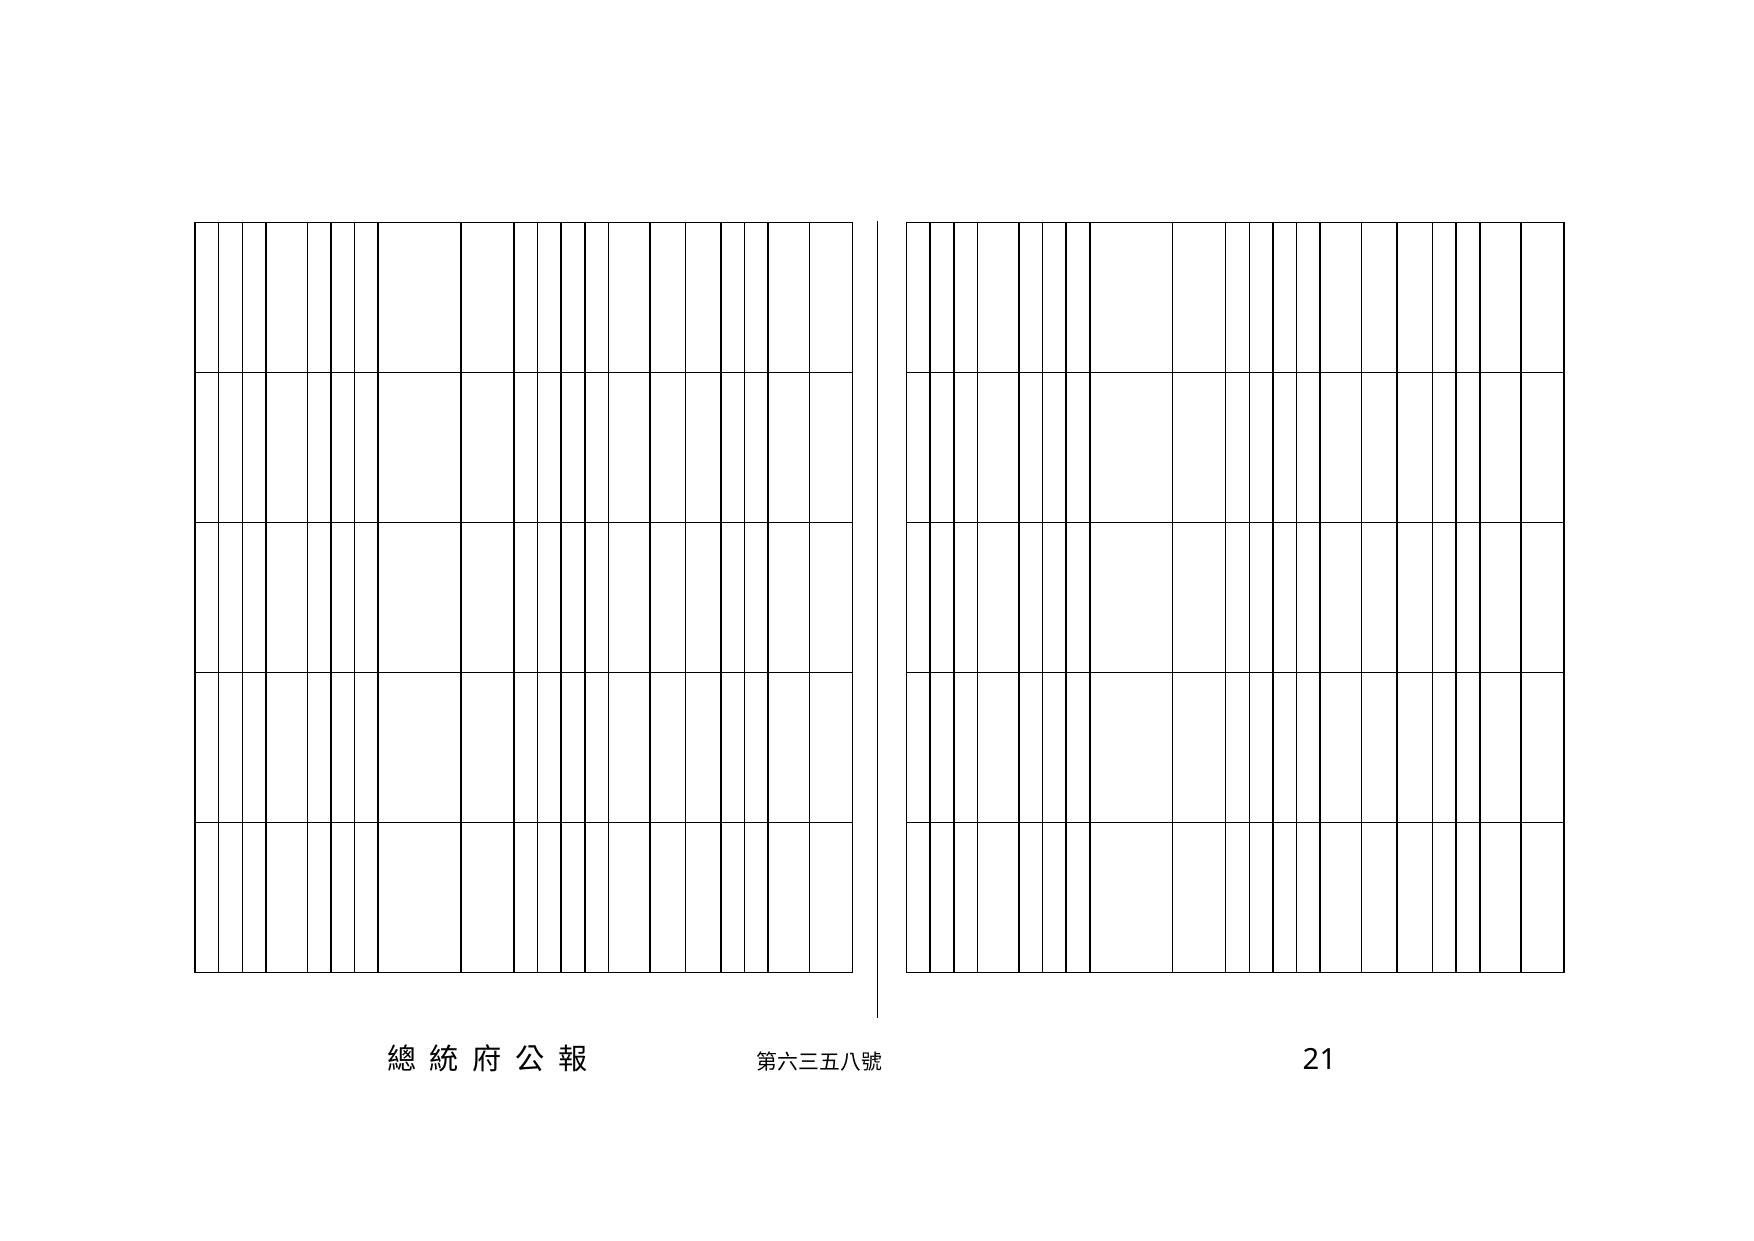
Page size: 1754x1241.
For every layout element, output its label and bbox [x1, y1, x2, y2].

table_cell [722, 223, 744, 372]
table_cell [722, 673, 744, 822]
table_cell [1457, 373, 1479, 522]
table_cell [1250, 373, 1272, 522]
table_cell [931, 523, 953, 672]
table_cell [1321, 373, 1361, 522]
table_cell [1522, 373, 1563, 522]
table_cell [462, 673, 513, 822]
table_cell [308, 373, 330, 522]
table_cell [538, 223, 560, 372]
table_cell [1297, 223, 1319, 372]
table_cell [267, 223, 307, 372]
table_cell [907, 523, 929, 672]
table_cell [1522, 223, 1563, 372]
table_cell [243, 673, 265, 822]
table_cell [219, 673, 242, 822]
table_cell [196, 373, 218, 522]
table_cell [955, 373, 977, 522]
table_cell [586, 823, 608, 972]
table_cell [907, 223, 929, 372]
table_cell [515, 673, 537, 822]
table_cell [1226, 823, 1249, 972]
table_cell [745, 523, 767, 672]
table_cell [1481, 673, 1520, 822]
table_cell [931, 823, 953, 972]
table_cell [745, 673, 767, 822]
table_cell [538, 823, 560, 972]
table_cell [267, 673, 307, 822]
table_cell [978, 223, 1018, 372]
table_cell [586, 373, 608, 522]
table_cell [219, 523, 242, 672]
table_cell [538, 673, 560, 822]
table_cell [562, 223, 584, 372]
table_cell [1020, 373, 1042, 522]
table_cell [219, 823, 242, 972]
table_cell [1297, 373, 1319, 522]
table_cell [1020, 823, 1042, 972]
table_cell [1043, 823, 1065, 972]
table_cell [243, 223, 265, 372]
table_cell [308, 223, 330, 372]
table_cell [196, 523, 218, 672]
table_cell [562, 823, 584, 972]
table_cell [1433, 223, 1455, 372]
table_cell [955, 523, 977, 672]
table_cell [1250, 223, 1272, 372]
table_cell [1274, 823, 1296, 972]
table_cell [1297, 823, 1319, 972]
table_cell [1398, 823, 1432, 972]
table_cell [243, 823, 265, 972]
table_cell [1321, 523, 1361, 672]
table_cell [745, 223, 767, 372]
table_cell [907, 373, 929, 522]
table_cell [1321, 823, 1361, 972]
table_cell [1091, 673, 1172, 822]
table_cell [1362, 673, 1396, 822]
table_cell [1297, 673, 1319, 822]
table_cell [1433, 523, 1455, 672]
table_cell [379, 373, 460, 522]
table_cell [1398, 373, 1432, 522]
table_cell [267, 823, 307, 972]
table_cell [686, 373, 720, 522]
table_cell [769, 823, 809, 972]
table_cell [609, 523, 649, 672]
table_cell [1522, 673, 1563, 822]
table_cell [686, 223, 720, 372]
table_cell [1173, 373, 1225, 522]
table_cell [196, 673, 218, 822]
table_cell [1067, 373, 1089, 522]
table_cell [686, 823, 720, 972]
table_cell [1043, 673, 1065, 822]
table_cell [243, 523, 265, 672]
table_cell [651, 373, 685, 522]
table_cell [462, 823, 513, 972]
table_cell [515, 223, 537, 372]
table_cell [1321, 223, 1361, 372]
table_cell [332, 373, 354, 522]
table_cell [1226, 223, 1249, 372]
table_cell [978, 823, 1018, 972]
table_cell [586, 673, 608, 822]
table_cell [745, 373, 767, 522]
table_cell [538, 373, 560, 522]
table_cell [686, 673, 720, 822]
table_cell [462, 223, 513, 372]
table_cell [651, 223, 685, 372]
table_cell [308, 673, 330, 822]
table_cell [562, 673, 584, 822]
table_cell [1067, 523, 1089, 672]
table_cell [1250, 523, 1272, 672]
table_cell [332, 673, 354, 822]
table_cell [462, 373, 513, 522]
table_cell [355, 223, 377, 372]
table_cell [1020, 223, 1042, 372]
table_cell [538, 523, 560, 672]
table_cell [219, 373, 242, 522]
table_cell [1522, 823, 1563, 972]
table_cell [810, 373, 852, 522]
table_cell [1067, 823, 1089, 972]
table_cell [769, 373, 809, 522]
table_cell [308, 823, 330, 972]
table_cell [196, 223, 218, 372]
table_cell [1226, 523, 1249, 672]
table_cell [586, 523, 608, 672]
table_cell [1091, 523, 1172, 672]
table_cell [978, 673, 1018, 822]
table_cell [355, 373, 377, 522]
table_cell [586, 223, 608, 372]
table_cell [355, 823, 377, 972]
table_cell [462, 523, 513, 672]
table_cell [907, 823, 929, 972]
table_cell [379, 673, 460, 822]
table_cell [810, 523, 852, 672]
table_cell [1457, 673, 1479, 822]
table_cell [651, 823, 685, 972]
table_cell [355, 673, 377, 822]
table_cell [1457, 823, 1479, 972]
table_cell [769, 673, 809, 822]
table_cell [1091, 223, 1172, 372]
table_cell [1433, 673, 1455, 822]
table_cell [609, 373, 649, 522]
table_cell [651, 673, 685, 822]
table_cell [1091, 373, 1172, 522]
table_cell [1226, 373, 1249, 522]
table_cell [978, 373, 1018, 522]
table_cell [1362, 523, 1396, 672]
table_cell [379, 223, 460, 372]
table_cell [907, 673, 929, 822]
table_cell [1173, 823, 1225, 972]
table_cell [955, 823, 977, 972]
table_cell [1457, 523, 1479, 672]
table_cell [332, 823, 354, 972]
table_cell [515, 523, 537, 672]
table_cell [1481, 373, 1520, 522]
table_cell [1362, 823, 1396, 972]
table_cell [810, 223, 852, 372]
table_cell [931, 373, 953, 522]
table_cell [562, 523, 584, 672]
table_cell [1457, 223, 1479, 372]
table_cell [1250, 673, 1272, 822]
table_cell [267, 523, 307, 672]
table_cell [955, 223, 977, 372]
table_cell [1067, 223, 1089, 372]
table_cell [1481, 223, 1520, 372]
table_cell [1274, 673, 1296, 822]
table_cell [219, 223, 242, 372]
table_cell [1433, 823, 1455, 972]
table_cell [1250, 823, 1272, 972]
table_cell [810, 673, 852, 822]
table_cell [196, 823, 218, 972]
table_cell [609, 223, 649, 372]
table_cell [931, 673, 953, 822]
table_cell [267, 373, 307, 522]
table_cell [978, 523, 1018, 672]
table_cell [515, 823, 537, 972]
table_cell [1362, 223, 1396, 372]
table_cell [1173, 523, 1225, 672]
table_cell [651, 523, 685, 672]
table_cell [562, 373, 584, 522]
table_cell [686, 523, 720, 672]
table_cell [1274, 223, 1296, 372]
table_cell [1274, 373, 1296, 522]
table_cell [379, 523, 460, 672]
table_cell [1173, 673, 1225, 822]
table_cell [1274, 523, 1296, 672]
table_cell [1226, 673, 1249, 822]
table_cell [1398, 223, 1432, 372]
table_cell [1297, 523, 1319, 672]
table_cell [1522, 523, 1563, 672]
table_cell [1362, 373, 1396, 522]
table_cell [332, 223, 354, 372]
table_cell [722, 523, 744, 672]
table_cell [355, 523, 377, 672]
table_cell [1321, 673, 1361, 822]
table_cell [308, 523, 330, 672]
table_cell [722, 373, 744, 522]
table_cell [1067, 673, 1089, 822]
table_cell [1043, 223, 1065, 372]
table_cell [1043, 373, 1065, 522]
table_cell [609, 673, 649, 822]
table_cell [1020, 673, 1042, 822]
table_cell [1091, 823, 1172, 972]
table_cell [1481, 523, 1520, 672]
table_cell [745, 823, 767, 972]
table_cell [931, 223, 953, 372]
table_cell [243, 373, 265, 522]
table_cell [332, 523, 354, 672]
table_cell [769, 223, 809, 372]
table_cell [1398, 523, 1432, 672]
table_cell [1020, 523, 1042, 672]
table_cell [1398, 673, 1432, 822]
table_cell [1043, 523, 1065, 672]
table_cell [379, 823, 460, 972]
table_cell [769, 523, 809, 672]
table_cell [1173, 223, 1225, 372]
table_cell [955, 673, 977, 822]
table_cell [609, 823, 649, 972]
table_cell [810, 823, 852, 972]
table_cell [722, 823, 744, 972]
table_cell [1433, 373, 1455, 522]
table_cell [1481, 823, 1520, 972]
table_cell [515, 373, 537, 522]
